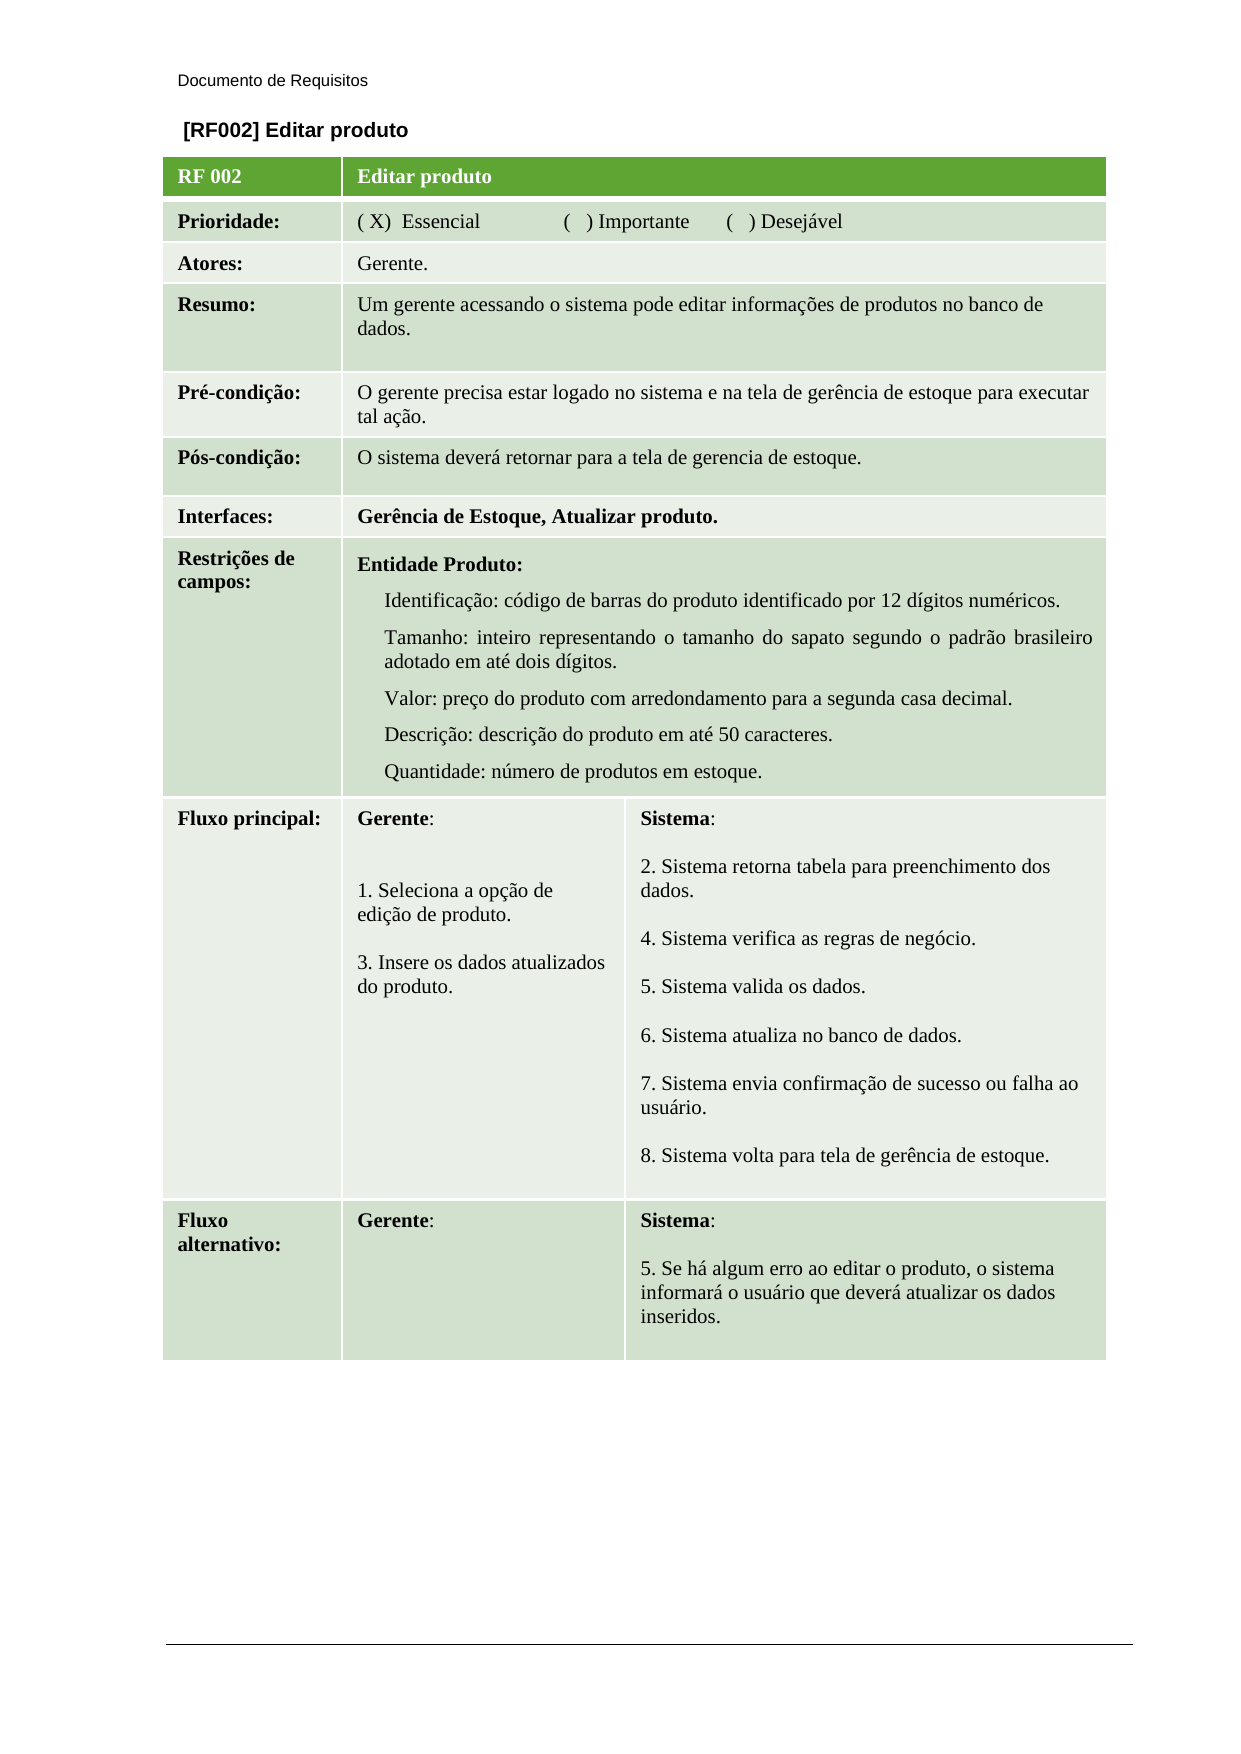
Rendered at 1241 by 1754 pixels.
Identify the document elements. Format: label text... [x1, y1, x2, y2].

table_cell O sistema deverá retornar para a tela de gerencia de estoque. [343, 438, 1106, 495]
table_cell O gerente precisa estar logado no sistema e na tela de gerência de estoque para executar tal ação. [343, 373, 1106, 436]
table_header Editar produto [343, 157, 1106, 196]
table_cell Resumo: [163, 284, 341, 371]
table_cell Gerente: [343, 1201, 624, 1360]
table_cell Entidade Produto: Identificação: código de barras do produto identificado por 12 dígitos numéricos. Tamanho: inteiro representando o tamanho do sapato segundo o padrão brasileiro adotado em até dois dígitos. Valor: preço do produto com arredondamento para a segunda casa decimal. Descrição: descrição do produto em até 50 caracteres. Quantidade: número de produtos em estoque. [343, 538, 1106, 796]
table_cell Pré-condição: [163, 373, 341, 436]
table_cell Prioridade: [163, 202, 341, 241]
table_header RF 002 [163, 157, 341, 196]
table_cell ( X) Essencial ( ) Importante ( ) Desejável [343, 202, 1106, 241]
table_cell Atores: [163, 243, 341, 282]
table_cell Sistema: 2. Sistema retorna tabela para preenchimento dos dados. 4. Sistema verifica as regras de negócio. 5. Sistema valida os dados. 6. Sistema atualiza no banco de dados. 7. Sistema envia confirmação de sucesso ou falha ao usuário. 8. Sistema volta para tela de gerência de estoque. [626, 799, 1106, 1198]
table_cell Fluxo principal: [163, 799, 341, 1198]
table_cell Restrições de campos: [163, 538, 341, 796]
table_cell Sistema: 5. Se há algum erro ao editar o produto, o sistema informará o usuário que deverá atualizar os dados inseridos. [626, 1201, 1106, 1360]
table_cell Fluxo alternativo: [163, 1201, 341, 1360]
table_cell Pós-condição: [163, 438, 341, 495]
table_cell Interfaces: [163, 497, 341, 536]
table_cell Gerente: 1. Seleciona a opção de edição de produto. 3. Insere os dados atualizados do produto. [343, 799, 624, 1198]
table_cell Gerência de Estoque, Atualizar produto. [343, 497, 1106, 536]
text [RF002] Editar produto [177, 118, 1063, 142]
table_cell Um gerente acessando o sistema pode editar informações de produtos no banco de dados. [343, 284, 1106, 371]
table_cell Gerente. [343, 243, 1106, 282]
